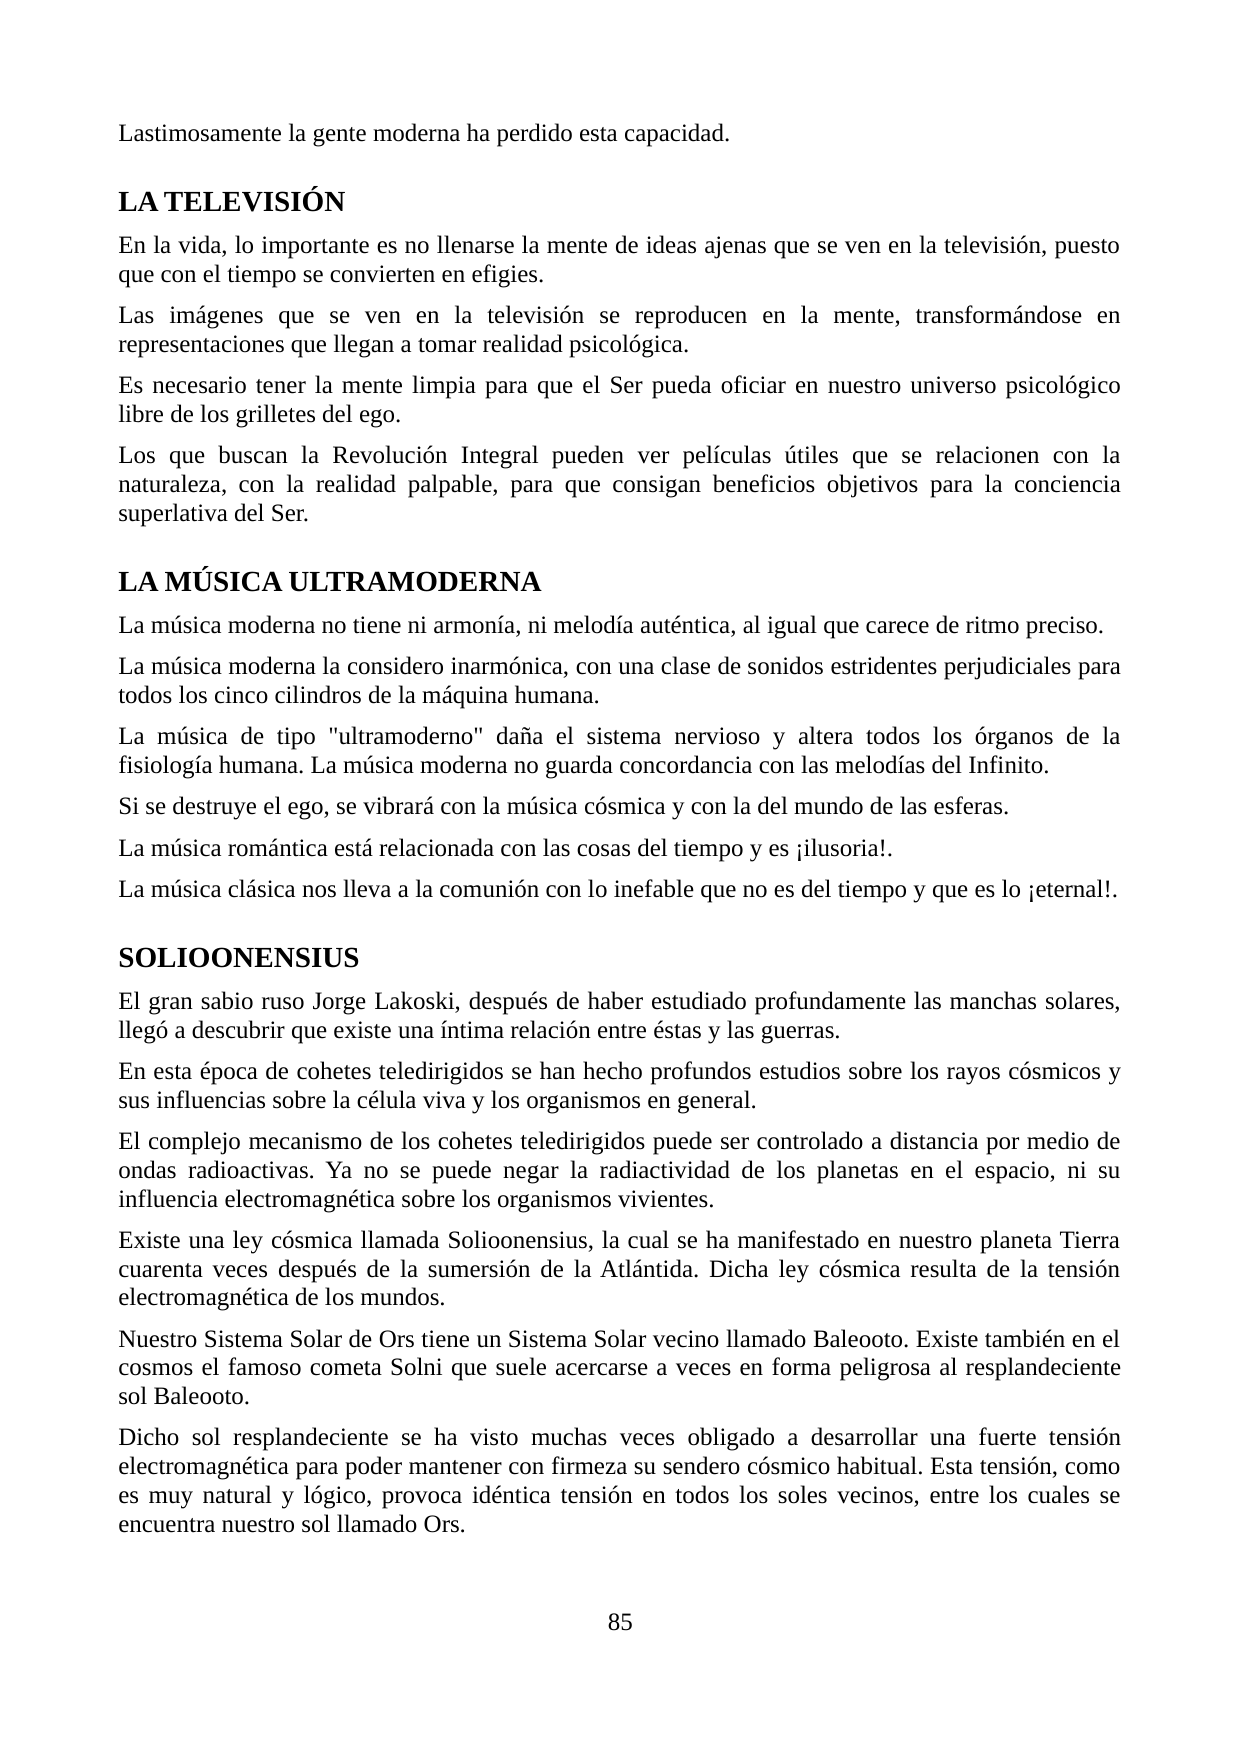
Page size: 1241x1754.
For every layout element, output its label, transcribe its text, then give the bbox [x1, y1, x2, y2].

text La música clásica nos lleva a la comunión con lo inefable que no es del tiempo y que es lo ¡eternal!. [118, 874, 1122, 903]
text Nuestro Sistema Solar de Ors tiene un Sistema Solar vecino llamado Baleooto. Existe también en el cosmos el famoso cometa Solni que suele acercarse a veces en forma peligrosa al resplandeciente sol Baleooto. [118, 1324, 1122, 1410]
text Los que buscan la Revolución Integral pueden ver películas útiles que se relacionen con la naturaleza, con la realidad palpable, para que consigan beneficios objetivos para la conciencia superlativa del Ser. [118, 440, 1122, 527]
text Existe una ley cósmica llamada Solioonensius, la cual se ha manifestado en nuestro planeta Tierra cuarenta veces después de la sumersión de la Atlántida. Dicha ley cósmica resulta de la tensión electromagnética de los mundos. [118, 1225, 1122, 1311]
text La música romántica está relacionada con las cosas del tiempo y es ¡ilusoria!. [118, 833, 1122, 861]
subtitle SOLIOONENSIUS [118, 940, 1122, 974]
text La música de tipo "ultramoderno" daña el sistema nervioso y altera todos los órganos de la fisiología humana. La música moderna no guarda concordancia con las melodías del Infinito. [118, 721, 1122, 779]
text En esta época de cohetes teledirigidos se han hecho profundos estudios sobre los rayos cósmicos y sus influencias sobre la célula viva y los organismos en general. [118, 1056, 1122, 1114]
text Es necesario tener la mente limpia para que el Ser pueda oficiar en nuestro universo psicológico libre de los grilletes del ego. [118, 370, 1122, 428]
subtitle LA MÚSICA ULTRAMODERNA [118, 564, 1122, 598]
text Dicho sol resplandeciente se ha visto muchas veces obligado a desarrollar una fuerte tensión electromagnética para poder mantener con firmeza su sendero cósmico habitual. Esta tensión, como es muy natural y lógico, provoca idéntica tensión en todos los soles vecinos, entre los cuales se encuentra nuestro sol llamado Ors. [118, 1422, 1122, 1537]
text El gran sabio ruso Jorge Lakoski, después de haber estudiado profundamente las manchas solares, llegó a descubrir que existe una íntima relación entre éstas y las guerras. [118, 986, 1122, 1044]
text En la vida, lo importante es no llenarse la mente de ideas ajenas que se ven en la televisión, puesto que con el tiempo se convierten en efigies. [118, 230, 1122, 288]
subtitle LA TELEVISIÓN [118, 184, 1122, 218]
text Lastimosamente la gente moderna ha perdido esta capacidad. [118, 118, 1122, 147]
text La música moderna la considero inarmónica, con una clase de sonidos estridentes perjudiciales para todos los cinco cilindros de la máquina humana. [118, 651, 1122, 709]
text El complejo mecanismo de los cohetes teledirigidos puede ser controlado a distancia por medio de ondas radioactivas. Ya no se puede negar la radiactividad de los planetas en el espacio, ni su influencia electromagnética sobre los organismos vivientes. [118, 1126, 1122, 1212]
text Las imágenes que se ven en la televisión se reproducen en la mente, transformándose en representaciones que llegan a tomar realidad psicológica. [118, 300, 1122, 358]
text Si se destruye el ego, se vibrará con la música cósmica y con la del mundo de las esferas. [118, 791, 1122, 820]
text La música moderna no tiene ni armonía, ni melodía auténtica, al igual que carece de ritmo preciso. [118, 610, 1122, 639]
